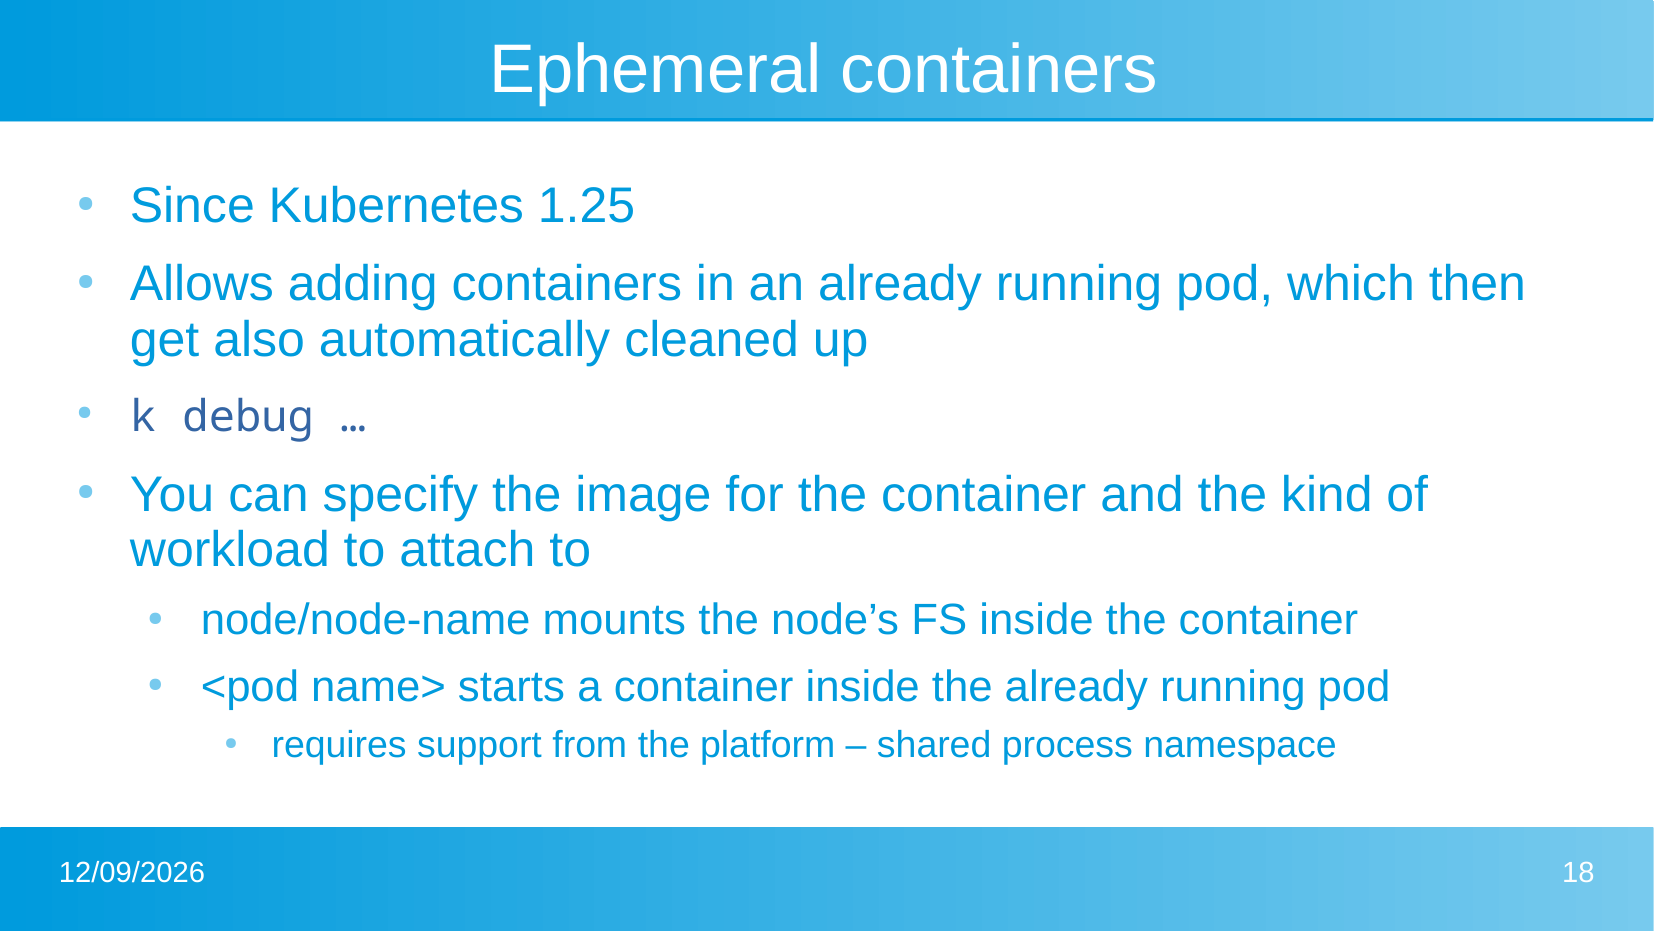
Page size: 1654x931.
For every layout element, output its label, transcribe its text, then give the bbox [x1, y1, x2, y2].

title Ephemeral containers [59, 29, 1595, 108]
list Since Kubernetes 1.25 Allows adding containers in an already running pod, which then get also automatically cleaned up k debug … You can specify the image for the container and the kind of workload to attach to node/node-name mounts the node’s FS inside the container <pod name> starts a container inside the already running pod requires support from the platform – shared process namespace [59, 177, 1595, 768]
